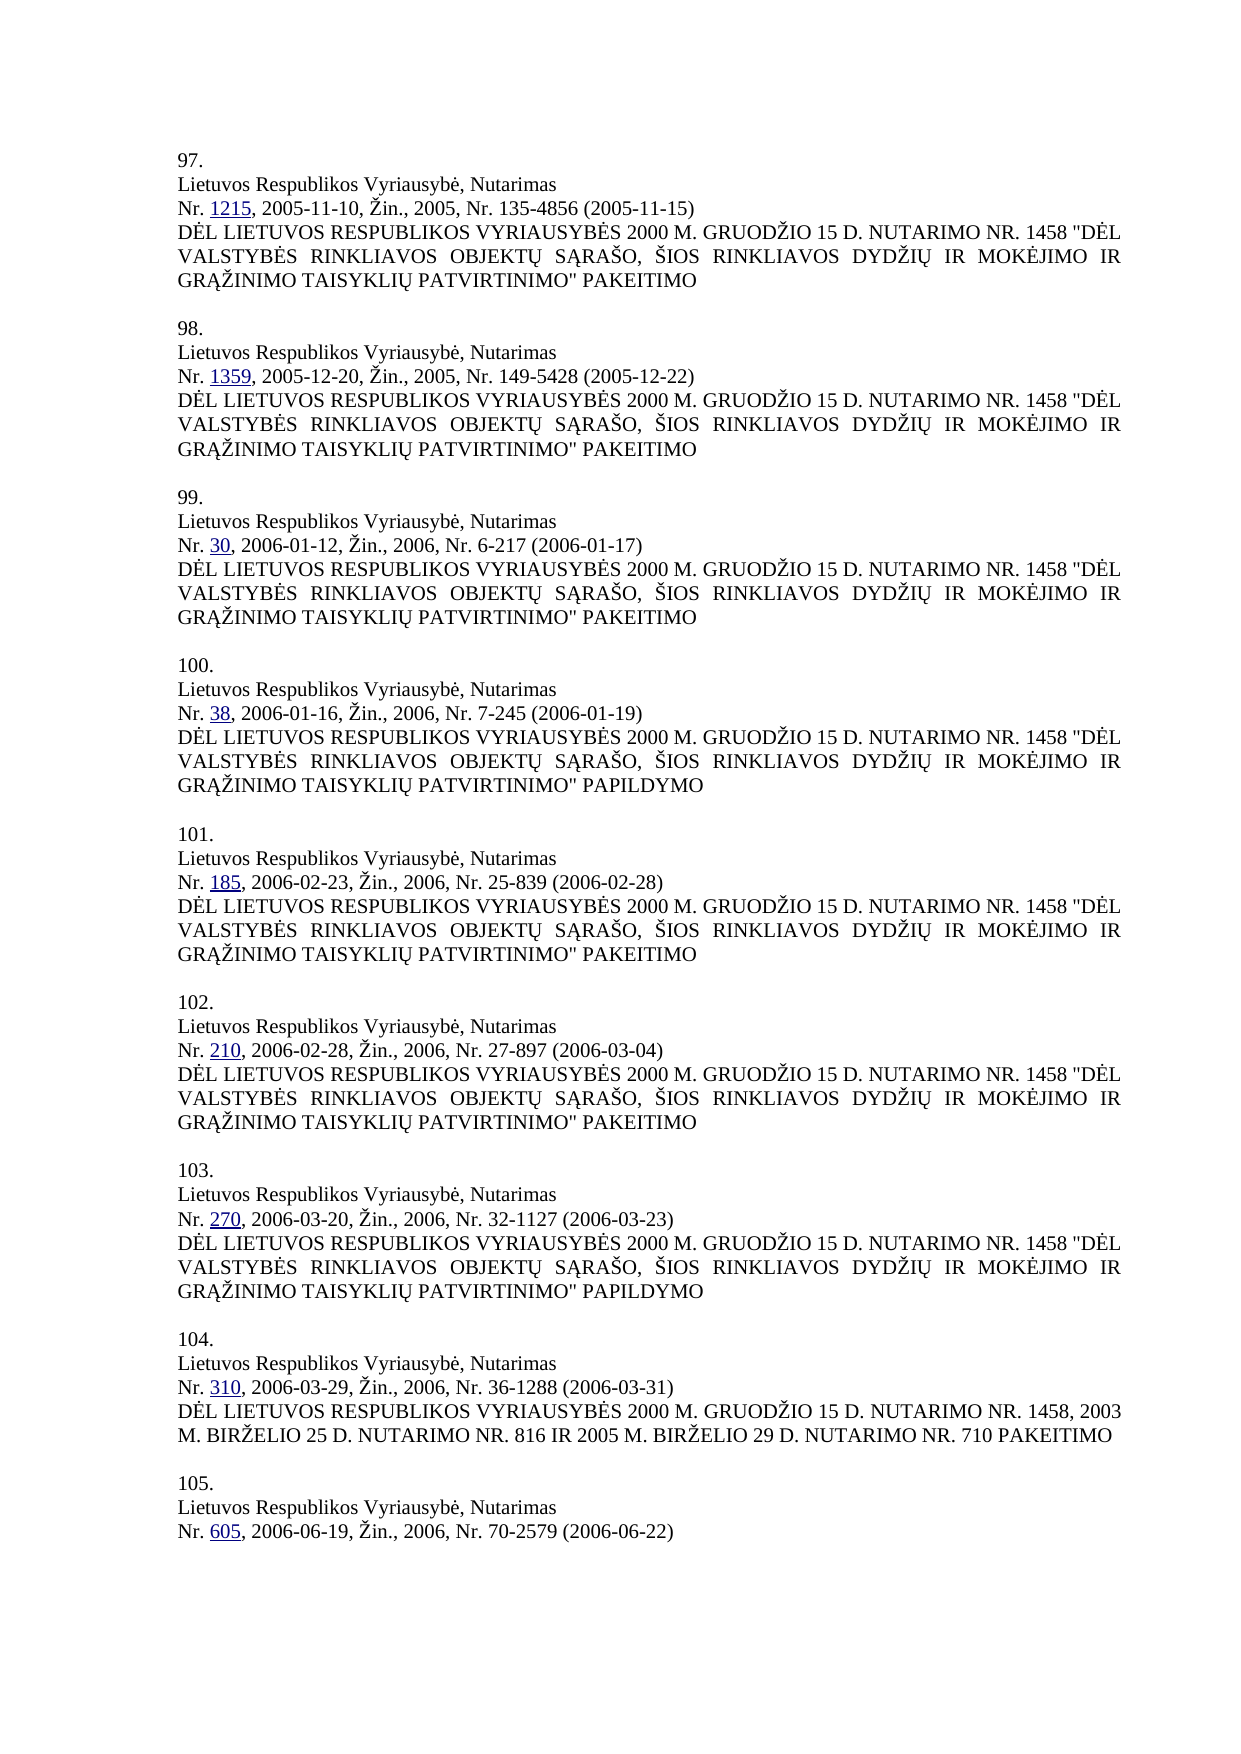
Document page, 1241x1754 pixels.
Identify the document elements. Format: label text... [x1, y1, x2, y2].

text DĖL LIETUVOS RESPUBLIKOS VYRIAUSYBĖS 2000 M. GRUODŽIO 15 D. NUTARIMO NR. 1458, 2003 M. BIRŽELIO 25 D. NUTARIMO NR. 816 IR 2005 M. BIRŽELIO 29 D. NUTARIMO NR. 710 PAKEITIMO [177, 1399, 1122, 1447]
text Nr. 1359, 2005-12-20, Žin., 2005, Nr. 149-5428 (2005-12-22) [177, 364, 1122, 388]
text Lietuvos Respublikos Vyriausybė, Nutarimas [177, 1495, 1122, 1519]
text 97. [177, 148, 1122, 172]
text DĖL LIETUVOS RESPUBLIKOS VYRIAUSYBĖS 2000 M. GRUODŽIO 15 D. NUTARIMO NR. 1458 "DĖL VALSTYBĖS RINKLIAVOS OBJEKTŲ SĄRAŠO, ŠIOS RINKLIAVOS DYDŽIŲ IR MOKĖJIMO IR GRĄŽINIMO TAISYKLIŲ PATVIRTINIMO" PAKEITIMO [177, 388, 1122, 461]
text DĖL LIETUVOS RESPUBLIKOS VYRIAUSYBĖS 2000 M. GRUODŽIO 15 D. NUTARIMO NR. 1458 "DĖL VALSTYBĖS RINKLIAVOS OBJEKTŲ SĄRAŠO, ŠIOS RINKLIAVOS DYDŽIŲ IR MOKĖJIMO IR GRĄŽINIMO TAISYKLIŲ PATVIRTINIMO" PAKEITIMO [177, 220, 1122, 292]
text 105. [177, 1471, 1122, 1495]
text Nr. 210, 2006-02-28, Žin., 2006, Nr. 27-897 (2006-03-04) [177, 1038, 1122, 1062]
text Nr. 38, 2006-01-16, Žin., 2006, Nr. 7-245 (2006-01-19) [177, 701, 1122, 725]
text DĖL LIETUVOS RESPUBLIKOS VYRIAUSYBĖS 2000 M. GRUODŽIO 15 D. NUTARIMO NR. 1458 "DĖL VALSTYBĖS RINKLIAVOS OBJEKTŲ SĄRAŠO, ŠIOS RINKLIAVOS DYDŽIŲ IR MOKĖJIMO IR GRĄŽINIMO TAISYKLIŲ PATVIRTINIMO" PAKEITIMO [177, 1062, 1122, 1134]
text Lietuvos Respublikos Vyriausybė, Nutarimas [177, 677, 1122, 701]
text 104. [177, 1327, 1122, 1351]
text Lietuvos Respublikos Vyriausybė, Nutarimas [177, 340, 1122, 364]
text Nr. 605, 2006-06-19, Žin., 2006, Nr. 70-2579 (2006-06-22) [177, 1519, 1122, 1543]
text Lietuvos Respublikos Vyriausybė, Nutarimas [177, 509, 1122, 533]
text 102. [177, 990, 1122, 1014]
text 100. [177, 653, 1122, 677]
text Lietuvos Respublikos Vyriausybė, Nutarimas [177, 1182, 1122, 1206]
text DĖL LIETUVOS RESPUBLIKOS VYRIAUSYBĖS 2000 M. GRUODŽIO 15 D. NUTARIMO NR. 1458 "DĖL VALSTYBĖS RINKLIAVOS OBJEKTŲ SĄRAŠO, ŠIOS RINKLIAVOS DYDŽIŲ IR MOKĖJIMO IR GRĄŽINIMO TAISYKLIŲ PATVIRTINIMO" PAPILDYMO [177, 725, 1122, 797]
text Nr. 30, 2006-01-12, Žin., 2006, Nr. 6-217 (2006-01-17) [177, 533, 1122, 557]
text DĖL LIETUVOS RESPUBLIKOS VYRIAUSYBĖS 2000 M. GRUODŽIO 15 D. NUTARIMO NR. 1458 "DĖL VALSTYBĖS RINKLIAVOS OBJEKTŲ SĄRAŠO, ŠIOS RINKLIAVOS DYDŽIŲ IR MOKĖJIMO IR GRĄŽINIMO TAISYKLIŲ PATVIRTINIMO" PAPILDYMO [177, 1231, 1122, 1303]
text Nr. 1215, 2005-11-10, Žin., 2005, Nr. 135-4856 (2005-11-15) [177, 196, 1122, 220]
text 101. [177, 821, 1122, 846]
text DĖL LIETUVOS RESPUBLIKOS VYRIAUSYBĖS 2000 M. GRUODŽIO 15 D. NUTARIMO NR. 1458 "DĖL VALSTYBĖS RINKLIAVOS OBJEKTŲ SĄRAŠO, ŠIOS RINKLIAVOS DYDŽIŲ IR MOKĖJIMO IR GRĄŽINIMO TAISYKLIŲ PATVIRTINIMO" PAKEITIMO [177, 894, 1122, 966]
text Nr. 270, 2006-03-20, Žin., 2006, Nr. 32-1127 (2006-03-23) [177, 1206, 1122, 1231]
text Nr. 185, 2006-02-23, Žin., 2006, Nr. 25-839 (2006-02-28) [177, 869, 1122, 894]
text 98. [177, 316, 1122, 340]
text Nr. 310, 2006-03-29, Žin., 2006, Nr. 36-1288 (2006-03-31) [177, 1375, 1122, 1399]
text Lietuvos Respublikos Vyriausybė, Nutarimas [177, 1351, 1122, 1375]
text Lietuvos Respublikos Vyriausybė, Nutarimas [177, 846, 1122, 869]
text 103. [177, 1158, 1122, 1182]
text Lietuvos Respublikos Vyriausybė, Nutarimas [177, 1014, 1122, 1038]
text Lietuvos Respublikos Vyriausybė, Nutarimas [177, 172, 1122, 196]
text DĖL LIETUVOS RESPUBLIKOS VYRIAUSYBĖS 2000 M. GRUODŽIO 15 D. NUTARIMO NR. 1458 "DĖL VALSTYBĖS RINKLIAVOS OBJEKTŲ SĄRAŠO, ŠIOS RINKLIAVOS DYDŽIŲ IR MOKĖJIMO IR GRĄŽINIMO TAISYKLIŲ PATVIRTINIMO" PAKEITIMO [177, 557, 1122, 629]
text 99. [177, 484, 1122, 509]
